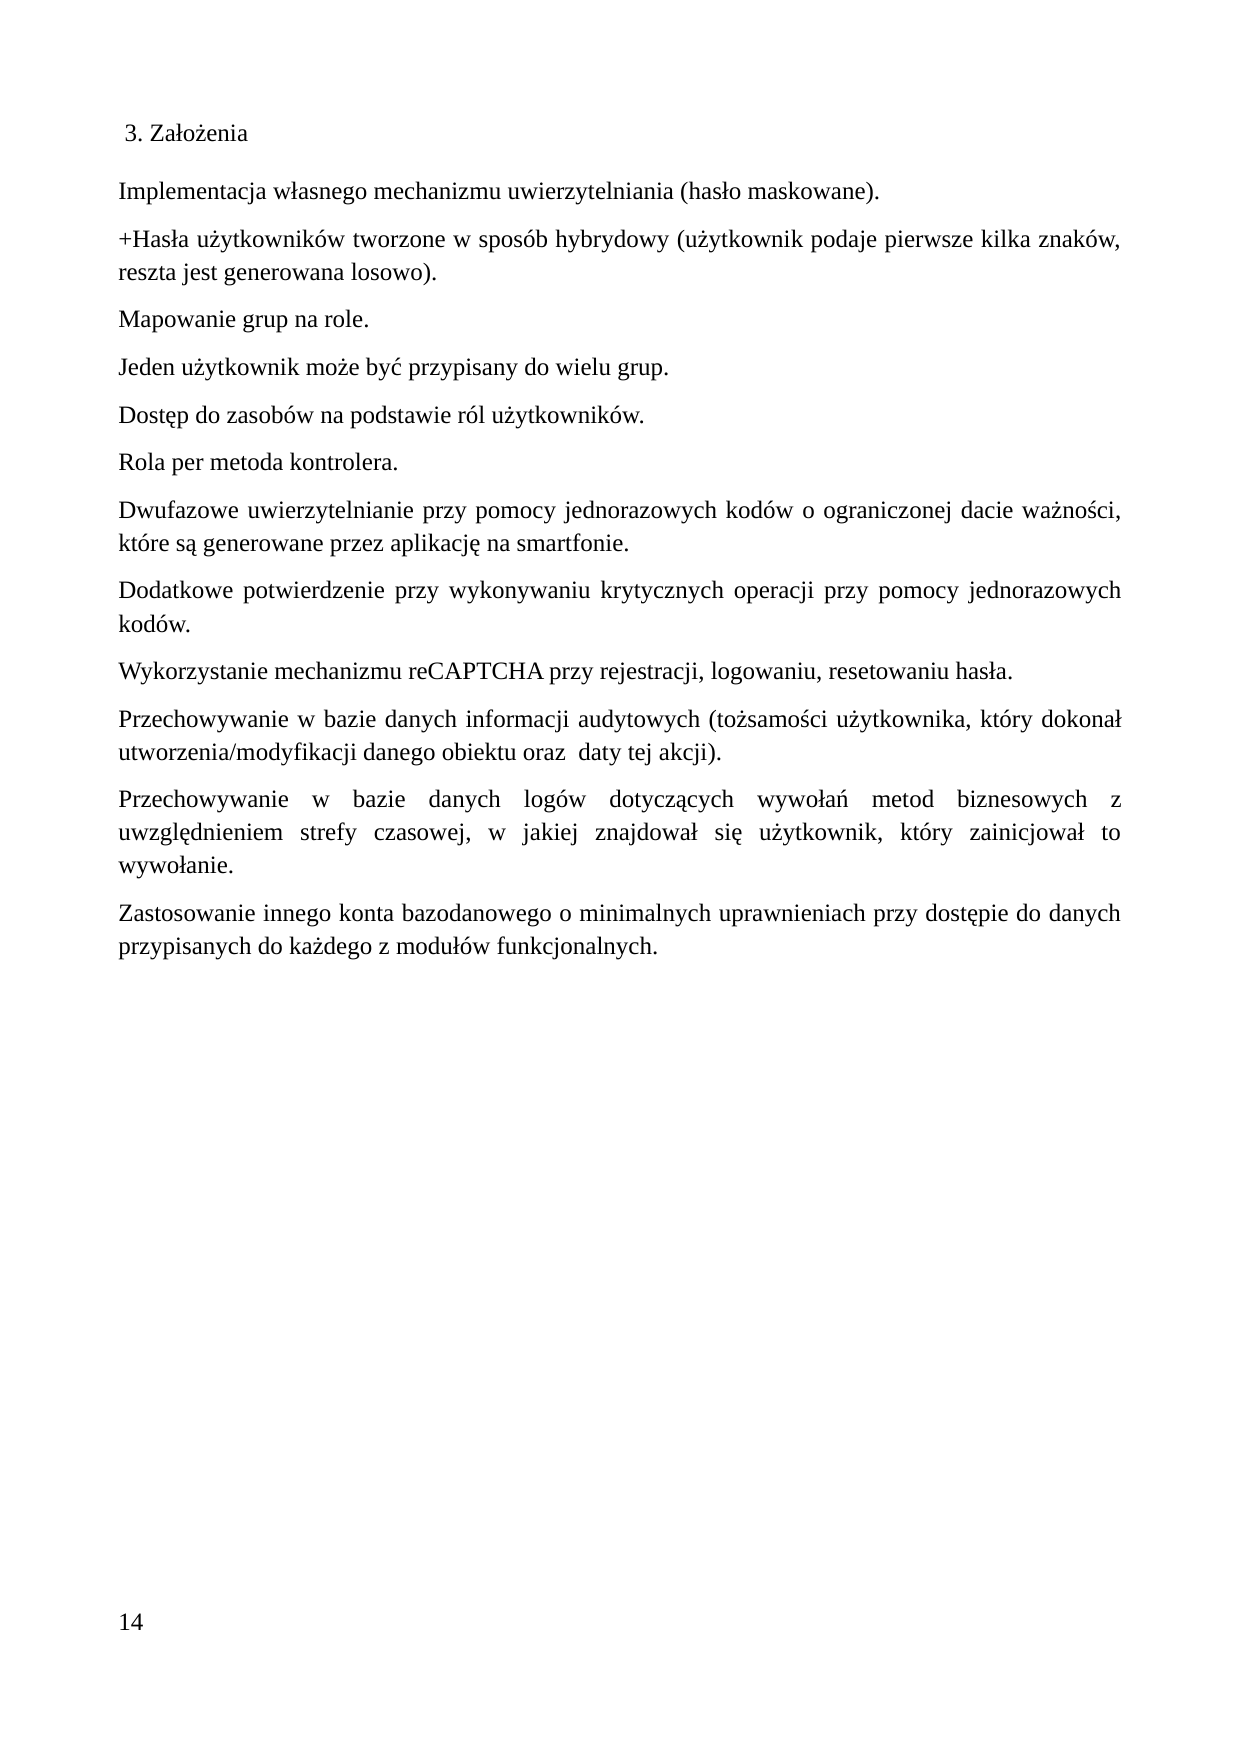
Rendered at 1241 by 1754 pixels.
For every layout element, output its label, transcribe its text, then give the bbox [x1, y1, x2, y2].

text Przechowywanie w bazie danych logów dotyczących wywołań metod biznesowych z uwzględnieniem strefy czasowej, w jakiej znajdował się użytkownik, który zainicjował to wywołanie. [118, 784, 1122, 879]
text Dodatkowe potwierdzenie przy wykonywaniu krytycznych operacji przy pomocy jednorazowych kodów. [118, 576, 1122, 637]
text Rola per metoda kontrolera. [118, 447, 1122, 476]
text +Hasła użytkowników tworzone w sposób hybrydowy (użytkownik podaje pierwsze kilka znaków, reszta jest generowana losowo). [118, 224, 1122, 286]
text Przechowywanie w bazie danych informacji audytowych (tożsamości użytkownika, który dokonał utworzenia/modyfikacji danego obiektu oraz daty tej akcji). [118, 704, 1122, 766]
text Dostęp do zasobów na podstawie ról użytkowników. [118, 400, 1122, 428]
text Implementacja własnego mechanizmu uwierzytelniania (hasło maskowane). [118, 176, 1122, 205]
text Wykorzystanie mechanizmu reCAPTCHA przy rejestracji, logowaniu, resetowaniu hasła. [118, 656, 1122, 685]
text Mapowanie grup na role. [118, 304, 1122, 333]
text Jeden użytkownik może być przypisany do wielu grup. [118, 352, 1122, 381]
text Dwufazowe uwierzytelnianie przy pomocy jednorazowych kodów o ograniczonej dacie ważności, które są generowane przez aplikację na smartfonie. [118, 495, 1122, 557]
text Zastosowanie innego konta bazodanowego o minimalnych uprawnieniach przy dostępie do danych przypisanych do każdego z modułów funkcjonalnych. [118, 898, 1122, 960]
